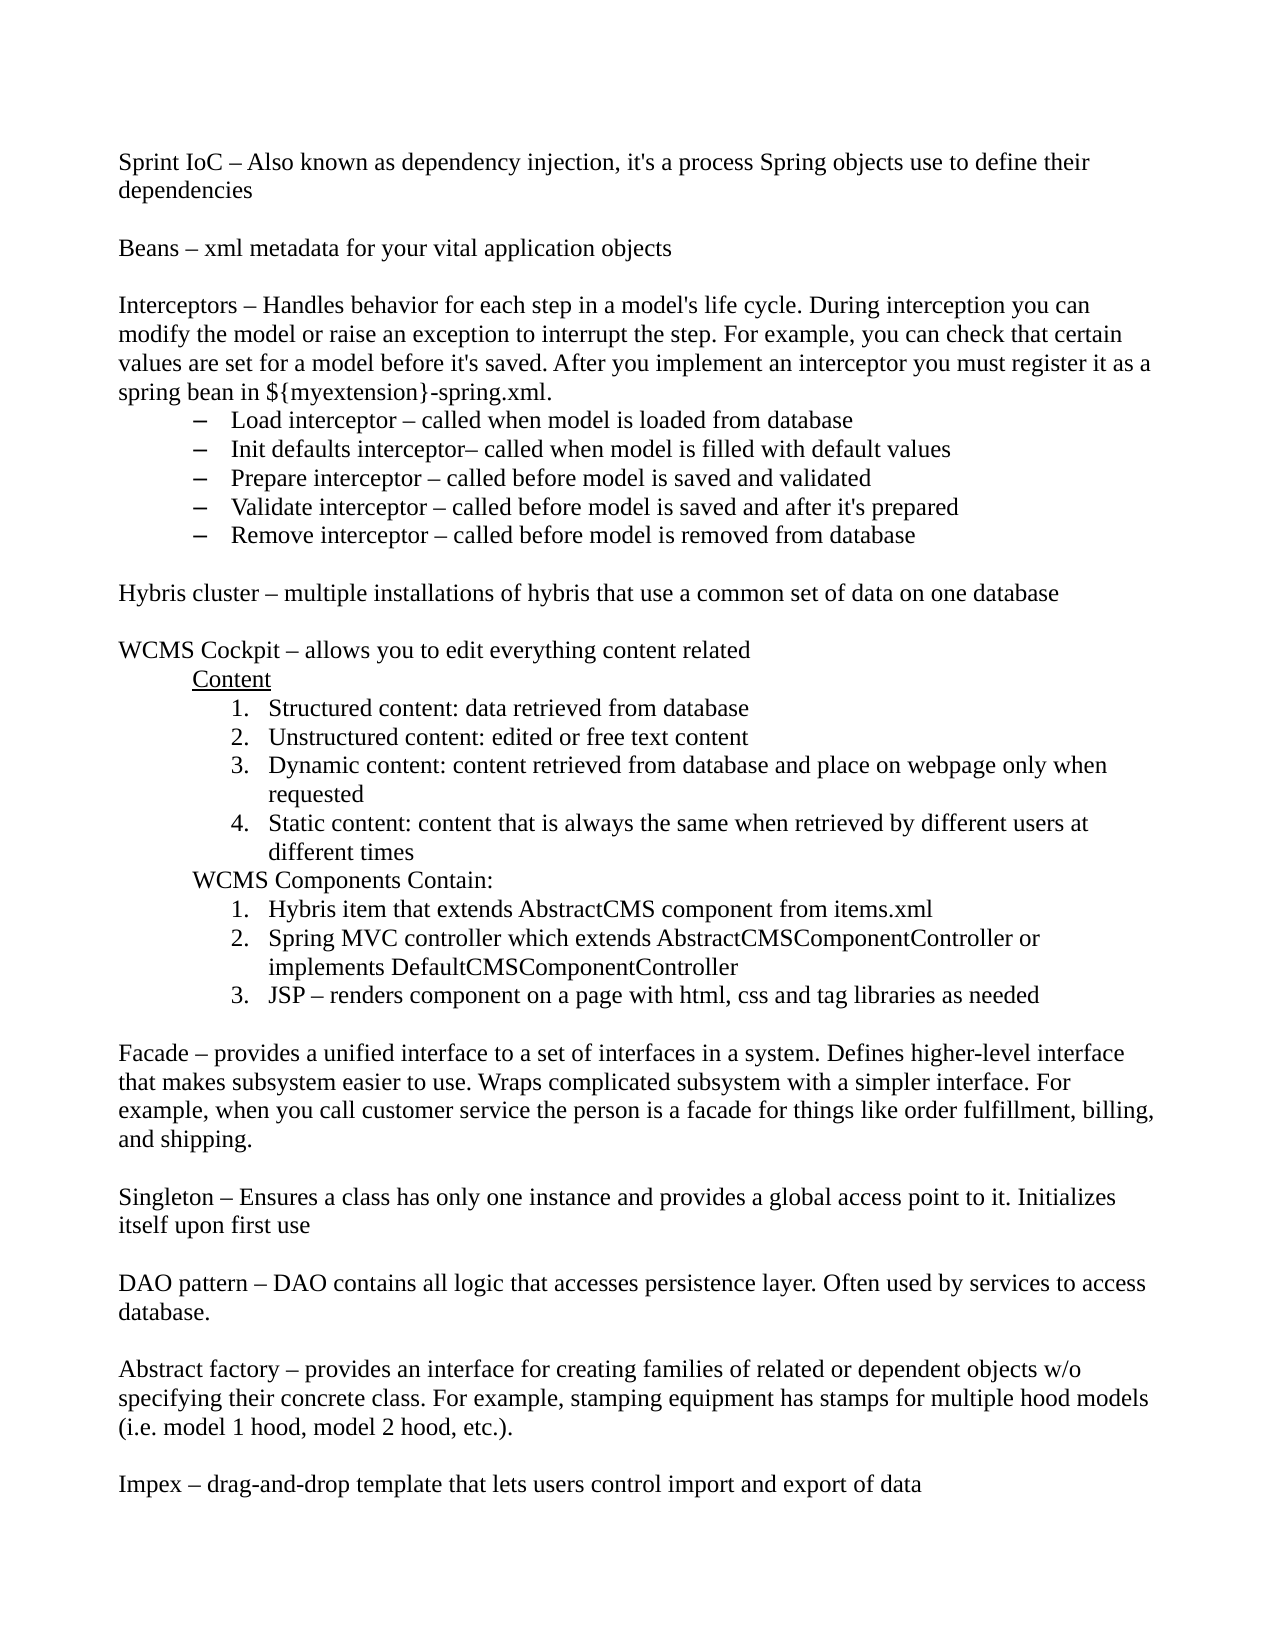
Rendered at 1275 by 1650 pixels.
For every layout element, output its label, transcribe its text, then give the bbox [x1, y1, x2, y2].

text Abstract factory – provides an interface for creating families of related or dependent objects w/o specifying their concrete class. For example, stamping equipment has stamps for multiple hood models (i.e. model 1 hood, model 2 hood, etc.). [118, 1354, 1157, 1441]
text WCMS Components Contain: [118, 866, 1157, 894]
list Prepare interceptor – called before model is saved and validated [193, 463, 1157, 492]
text DAO pattern – DAO contains all logic that accesses persistence layer. Often used by services to access database. [118, 1268, 1157, 1326]
list Remove interceptor – called before model is removed from database [193, 521, 1157, 549]
list Spring MVC controller which extends AbstractCMSComponentController or implements DefaultCMSComponentController [231, 923, 1157, 981]
text Interceptors – Handles behavior for each step in a model's life cycle. During interception you can modify the model or raise an exception to interrupt the step. For example, you can check that certain values are set for a model before it's saved. After you implement an interceptor you must register it as a spring bean in ${myextension}-spring.xml. [118, 291, 1157, 406]
list Validate interceptor – called before model is saved and after it's prepared [193, 492, 1157, 521]
text Sprint IoC – Also known as dependency injection, it's a process Spring objects use to define their dependencies [118, 147, 1157, 204]
list Unstructured content: edited or free text content [231, 722, 1157, 751]
list JSP – renders component on a page with html, css and tag libraries as needed [231, 981, 1157, 1009]
list Load interceptor – called when model is loaded from database [193, 406, 1157, 434]
text Content [118, 664, 1157, 693]
text Singleton – Ensures a class has only one instance and provides a global access point to it. Initializes itself upon first use [118, 1182, 1157, 1239]
text Hybris cluster – multiple installations of hybris that use a common set of data on one database [118, 578, 1157, 607]
list Hybris item that extends AbstractCMS component from items.xml [231, 894, 1157, 923]
list Structured content: data retrieved from database [231, 693, 1157, 722]
list Init defaults interceptor– called when model is filled with default values [193, 434, 1157, 463]
text Facade – provides a unified interface to a set of interfaces in a system. Defines higher-level interface that makes subsystem easier to use. Wraps complicated subsystem with a simpler interface. For example, when you call customer service the person is a facade for things like order fulfillment, billing, and shipping. [118, 1038, 1157, 1153]
text WCMS Cockpit – allows you to edit everything content related [118, 636, 1157, 664]
list Dynamic content: content retrieved from database and place on webpage only when requested [231, 751, 1157, 808]
list Static content: content that is always the same when retrieved by different users at different times [231, 808, 1157, 866]
text Impex – drag-and-drop template that lets users control import and export of data [118, 1469, 1157, 1498]
text Beans – xml metadata for your vital application objects [118, 233, 1157, 262]
